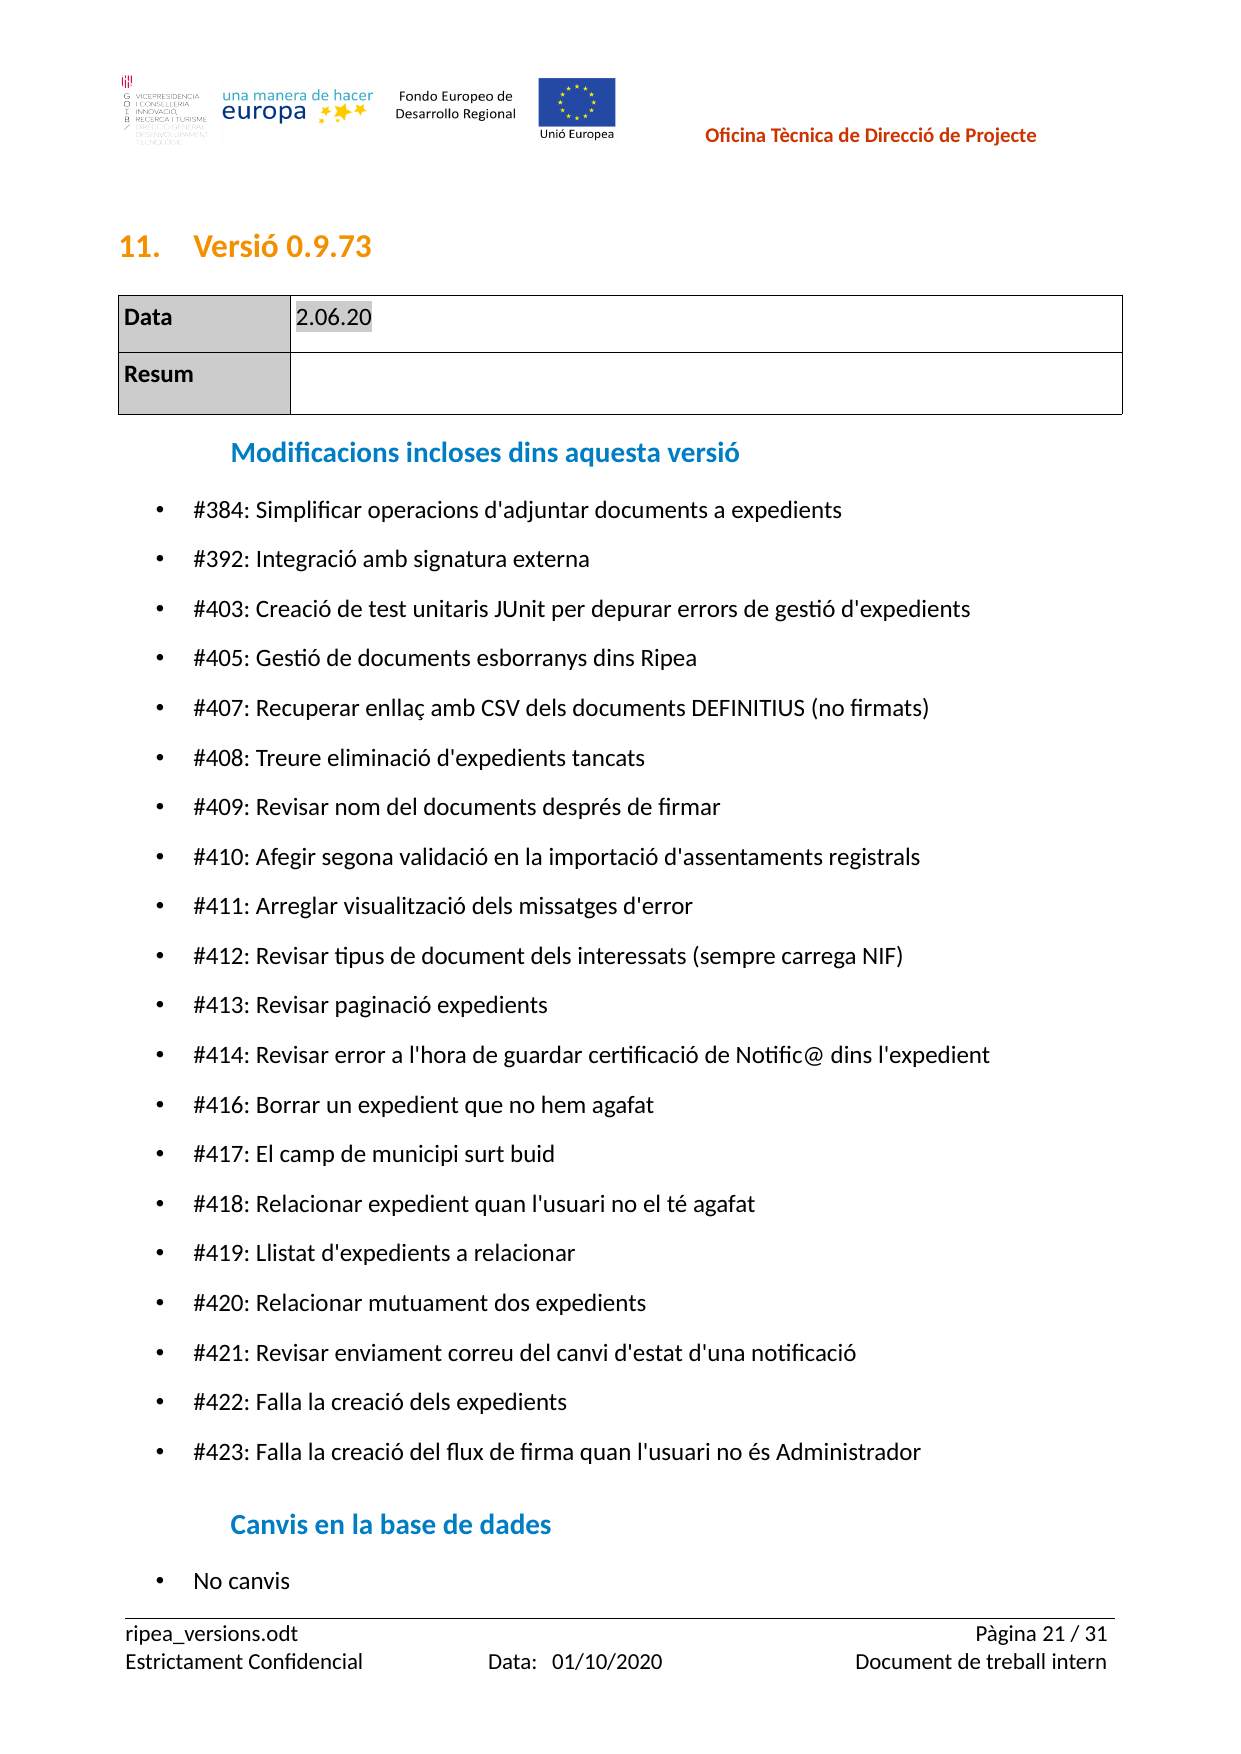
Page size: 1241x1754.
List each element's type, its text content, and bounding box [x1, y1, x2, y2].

list #418: Relacionar expedient quan l'usuari no el té agafat [156, 1188, 1122, 1218]
list #423: Falla la creació del flux de firma quan l'usuari no és Administrador [156, 1436, 1122, 1466]
list #420: Relacionar mutuament dos expedients [156, 1287, 1122, 1318]
list #419: Llistat d'expedients a relacionar [156, 1237, 1122, 1268]
list #410: Afegir segona validació en la importació d'assentaments registrals [156, 841, 1122, 871]
list #416: Borrar un expedient que no hem agafat [156, 1089, 1122, 1119]
list #407: Recuperar enllaç amb CSV dels documents DEFINITIUS (no firmats) [156, 692, 1122, 723]
list #384: Simplificar operacions d'adjuntar documents a expedients [156, 494, 1122, 524]
list No canvis [156, 1565, 1122, 1596]
picture [219, 73, 621, 147]
list #403: Creació de test unitaris JUnit per depurar errors de gestió d'expedients [156, 593, 1122, 623]
list #422: Falla la creació dels expedients [156, 1386, 1122, 1417]
table_cell [291, 353, 1122, 414]
subtitle Canvis en la base de dades [153, 1506, 1122, 1542]
picture [118, 73, 213, 147]
subtitle Modificacions incloses dins aquesta versió [153, 434, 1122, 470]
table_header Data [119, 296, 290, 352]
list #405: Gestió de documents esborranys dins Ripea [156, 642, 1122, 673]
list #412: Revisar tipus de document dels interessats (sempre carrega NIF) [156, 940, 1122, 971]
list #417: El camp de municipi surt buid [156, 1138, 1122, 1169]
list #421: Revisar enviament correu del canvi d'estat d'una notificació [156, 1337, 1122, 1367]
list #392: Integració amb signatura externa [156, 543, 1122, 574]
list #414: Revisar error a l'hora de guardar certificació de Notific@ dins l'expedient [156, 1039, 1122, 1070]
list #413: Revisar paginació expedients [156, 989, 1122, 1020]
table_header 2.06.20 [291, 296, 1122, 352]
table_cell Resum [119, 353, 290, 414]
list #411: Arreglar visualització dels missatges d'error [156, 890, 1122, 921]
list #409: Revisar nom del documents després de firmar [156, 791, 1122, 822]
subtitle Versió 0.9.73 [118, 225, 1122, 266]
list #408: Treure eliminació d'expedients tancats [156, 742, 1122, 772]
